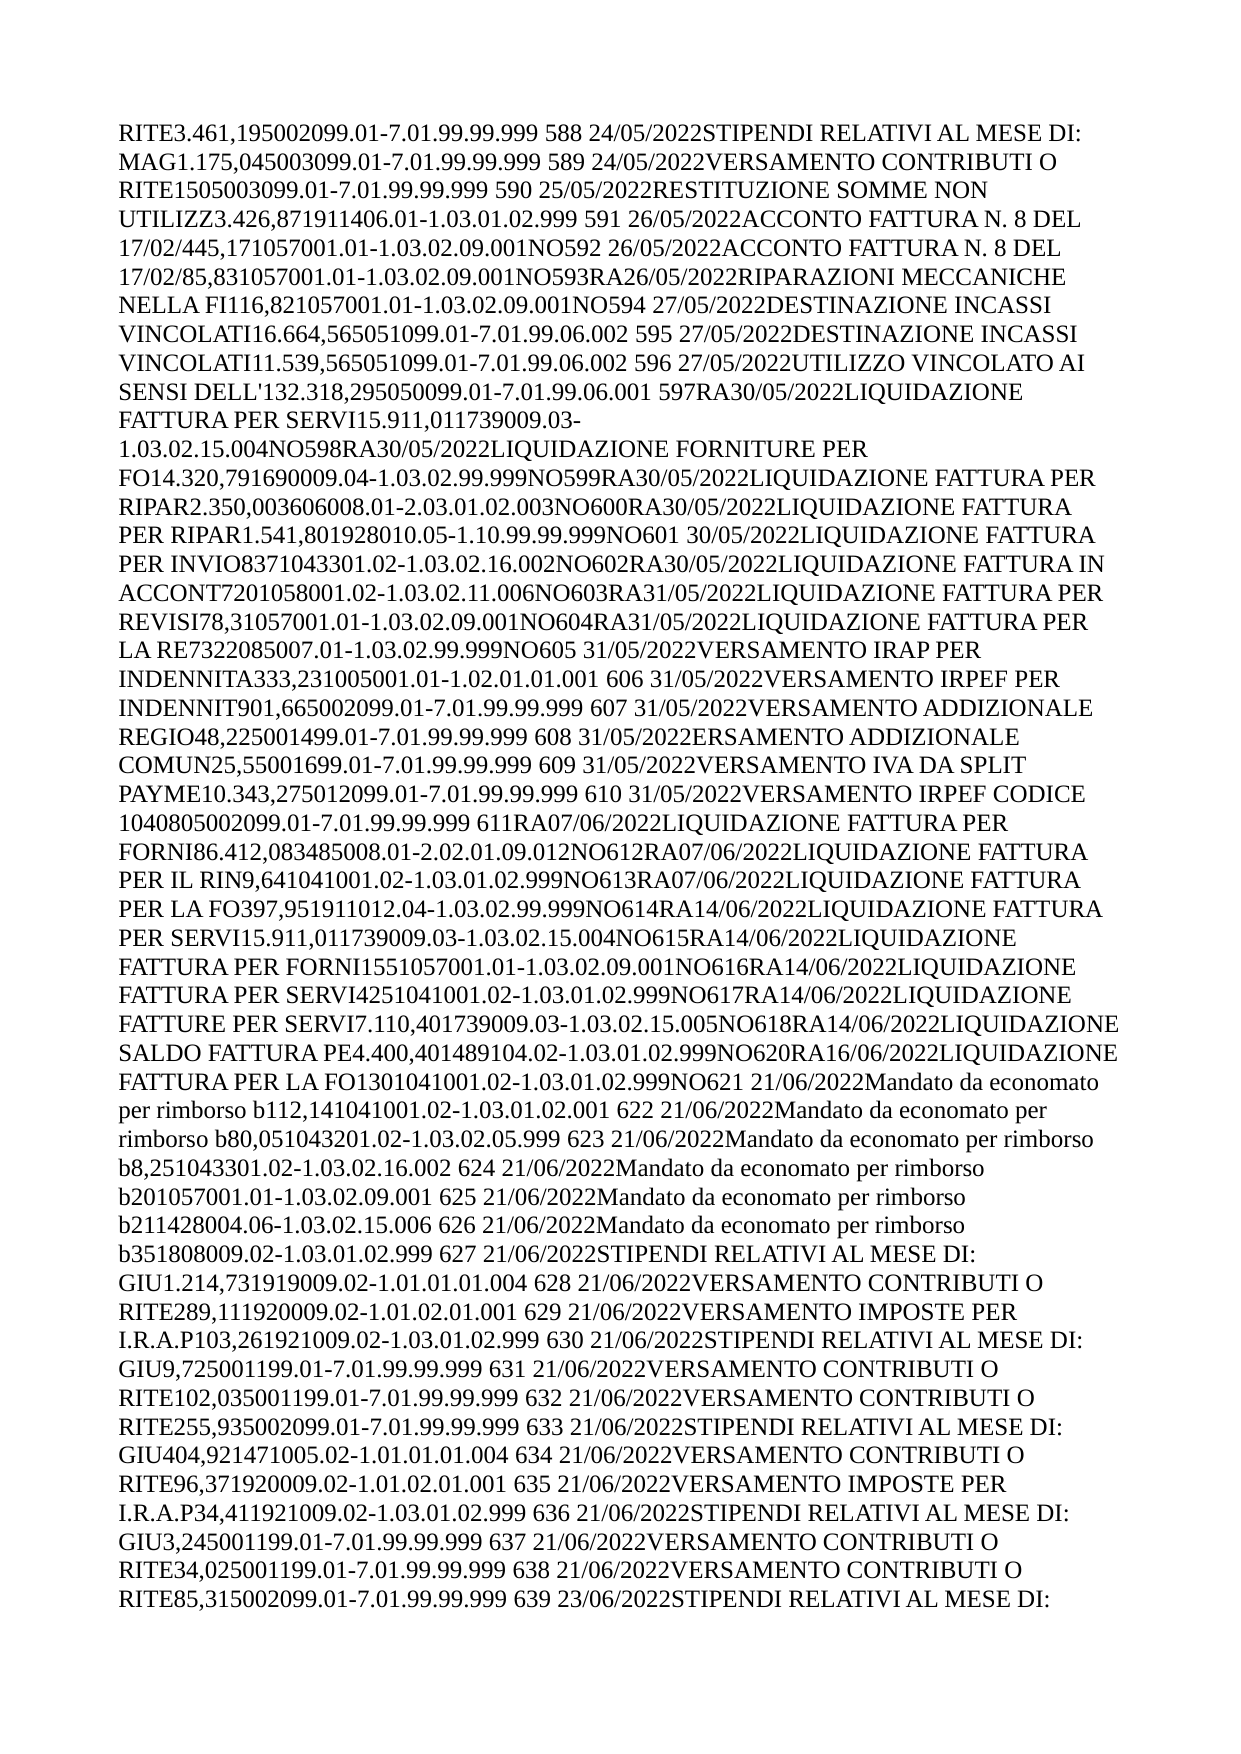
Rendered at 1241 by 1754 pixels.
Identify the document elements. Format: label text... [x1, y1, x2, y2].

text RITE3.461,195002099.01-7.01.99.99.999 588 24/05/2022STIPENDI RELATIVI AL MESE DI: MAG1.175,045003099.01-7.01.99.99.999 589 24/05/2022VERSAMENTO CONTRIBUTI O RITE1505003099.01-7.01.99.99.999 590 25/05/2022RESTITUZIONE SOMME NON UTILIZZ3.426,871911406.01-1.03.01.02.999 591 26/05/2022ACCONTO FATTURA N. 8 DEL 17/02/445,171057001.01-1.03.02.09.001NO592 26/05/2022ACCONTO FATTURA N. 8 DEL 17/02/85,831057001.01-1.03.02.09.001NO593RA26/05/2022RIPARAZIONI MECCANICHE NELLA FI116,821057001.01-1.03.02.09.001NO594 27/05/2022DESTINAZIONE INCASSI VINCOLATI16.664,565051099.01-7.01.99.06.002 595 27/05/2022DESTINAZIONE INCASSI VINCOLATI11.539,565051099.01-7.01.99.06.002 596 27/05/2022UTILIZZO VINCOLATO AI SENSI DELL'132.318,295050099.01-7.01.99.06.001 597RA30/05/2022LIQUIDAZIONE FATTURA PER SERVI15.911,011739009.03-1.03.02.15.004NO598RA30/05/2022LIQUIDAZIONE FORNITURE PER FO14.320,791690009.04-1.03.02.99.999NO599RA30/05/2022LIQUIDAZIONE FATTURA PER RIPAR2.350,003606008.01-2.03.01.02.003NO600RA30/05/2022LIQUIDAZIONE FATTURA PER RIPAR1.541,801928010.05-1.10.99.99.999NO601 30/05/2022LIQUIDAZIONE FATTURA PER INVIO8371043301.02-1.03.02.16.002NO602RA30/05/2022LIQUIDAZIONE FATTURA IN ACCONT7201058001.02-1.03.02.11.006NO603RA31/05/2022LIQUIDAZIONE FATTURA PER REVISI78,31057001.01-1.03.02.09.001NO604RA31/05/2022LIQUIDAZIONE FATTURA PER LA RE7322085007.01-1.03.02.99.999NO605 31/05/2022VERSAMENTO IRAP PER INDENNITA333,231005001.01-1.02.01.01.001 606 31/05/2022VERSAMENTO IRPEF PER INDENNIT901,665002099.01-7.01.99.99.999 607 31/05/2022VERSAMENTO ADDIZIONALE REGIO48,225001499.01-7.01.99.99.999 608 31/05/2022ERSAMENTO ADDIZIONALE COMUN25,55001699.01-7.01.99.99.999 609 31/05/2022VERSAMENTO IVA DA SPLIT PAYME10.343,275012099.01-7.01.99.99.999 610 31/05/2022VERSAMENTO IRPEF CODICE 1040805002099.01-7.01.99.99.999 611RA07/06/2022LIQUIDAZIONE FATTURA PER FORNI86.412,083485008.01-2.02.01.09.012NO612RA07/06/2022LIQUIDAZIONE FATTURA PER IL RIN9,641041001.02-1.03.01.02.999NO613RA07/06/2022LIQUIDAZIONE FATTURA PER LA FO397,951911012.04-1.03.02.99.999NO614RA14/06/2022LIQUIDAZIONE FATTURA PER SERVI15.911,011739009.03-1.03.02.15.004NO615RA14/06/2022LIQUIDAZIONE FATTURA PER FORNI1551057001.01-1.03.02.09.001NO616RA14/06/2022LIQUIDAZIONE FATTURA PER SERVI4251041001.02-1.03.01.02.999NO617RA14/06/2022LIQUIDAZIONE FATTURE PER SERVI7.110,401739009.03-1.03.02.15.005NO618RA14/06/2022LIQUIDAZIONE SALDO FATTURA PE4.400,401489104.02-1.03.01.02.999NO620RA16/06/2022LIQUIDAZIONE FATTURA PER LA FO1301041001.02-1.03.01.02.999NO621 21/06/2022Mandato da economato per rimborso b112,141041001.02-1.03.01.02.001 622 21/06/2022Mandato da economato per rimborso b80,051043201.02-1.03.02.05.999 623 21/06/2022Mandato da economato per rimborso b8,251043301.02-1.03.02.16.002 624 21/06/2022Mandato da economato per rimborso b201057001.01-1.03.02.09.001 625 21/06/2022Mandato da economato per rimborso b211428004.06-1.03.02.15.006 626 21/06/2022Mandato da economato per rimborso b351808009.02-1.03.01.02.999 627 21/06/2022STIPENDI RELATIVI AL MESE DI: GIU1.214,731919009.02-1.01.01.01.004 628 21/06/2022VERSAMENTO CONTRIBUTI O RITE289,111920009.02-1.01.02.01.001 629 21/06/2022VERSAMENTO IMPOSTE PER I.R.A.P103,261921009.02-1.03.01.02.999 630 21/06/2022STIPENDI RELATIVI AL MESE DI: GIU9,725001199.01-7.01.99.99.999 631 21/06/2022VERSAMENTO CONTRIBUTI O RITE102,035001199.01-7.01.99.99.999 632 21/06/2022VERSAMENTO CONTRIBUTI O RITE255,935002099.01-7.01.99.99.999 633 21/06/2022STIPENDI RELATIVI AL MESE DI: GIU404,921471005.02-1.01.01.01.004 634 21/06/2022VERSAMENTO CONTRIBUTI O RITE96,371920009.02-1.01.02.01.001 635 21/06/2022VERSAMENTO IMPOSTE PER I.R.A.P34,411921009.02-1.03.01.02.999 636 21/06/2022STIPENDI RELATIVI AL MESE DI: GIU3,245001199.01-7.01.99.99.999 637 21/06/2022VERSAMENTO CONTRIBUTI O RITE34,025001199.01-7.01.99.99.999 638 21/06/2022VERSAMENTO CONTRIBUTI O RITE85,315002099.01-7.01.99.99.999 639 23/06/2022STIPENDI RELATIVI AL MESE DI: [118, 118, 1122, 1613]
